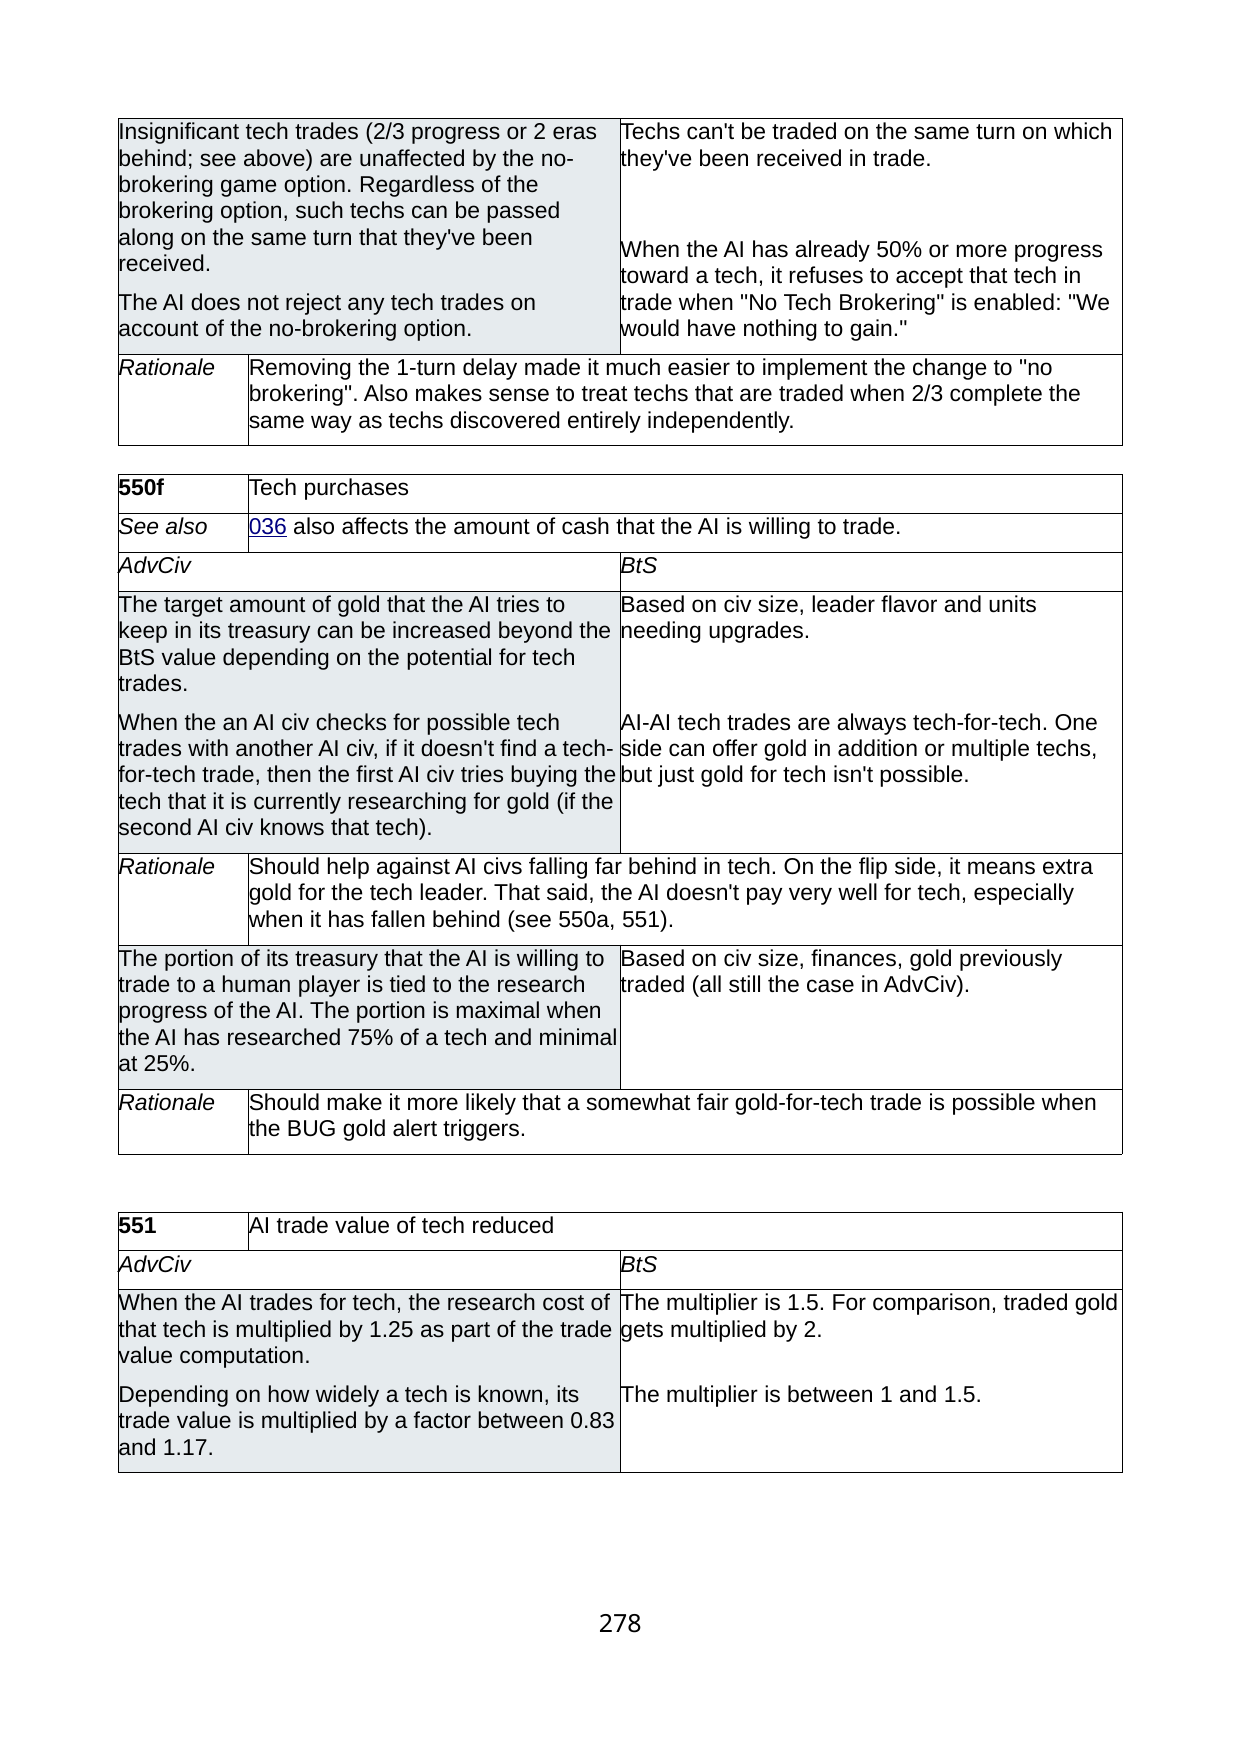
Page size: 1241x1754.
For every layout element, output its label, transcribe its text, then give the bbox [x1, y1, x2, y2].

table_cell Based on civ size, leader flavor and units needing upgrades. AI-AI tech trades are always tech-for-tech. One side can offer gold in addition or multiple techs, but just gold for tech isn't possible. [621, 592, 1122, 853]
table_cell Techs can't be traded on the same turn on which they've been received in trade. When the AI has already 50% or more progress toward a tech, it refuses to accept that tech in trade when "No Tech Brokering" is enabled: "We would have nothing to gain." [621, 119, 1122, 354]
table_cell Insignificant tech trades (2/3 progress or 2 eras behind; see above) are unaffected by the no-brokering game option. Regardless of the brokering option, such techs can be passed along on the same turn that they've been received. The AI does not reject any tech trades on account of the no-brokering option. [119, 119, 620, 354]
table_cell BtS [621, 1251, 1122, 1289]
table_cell Based on civ size, finances, gold previously traded (all still the case in AdvCiv). [621, 946, 1122, 1089]
table_cell Should help against AI civs falling far behind in tech. On the flip side, it means extra gold for the tech leader. That said, the AI doesn't pay very well for tech, especially when it has fallen behind (see 550a, 551). [249, 854, 1122, 944]
table_header AI trade value of tech reduced [249, 1213, 1122, 1250]
table_cell AdvCiv [119, 1251, 620, 1289]
table_cell Rationale [119, 1090, 248, 1154]
table_cell 036 also affects the amount of cash that the AI is willing to trade. [249, 514, 1122, 552]
table_cell Removing the 1-turn delay made it much easier to implement the change to "no brokering". Also makes sense to treat techs that are traded when 2/3 complete the same way as techs discovered entirely independently. [249, 355, 1122, 445]
table_cell Should make it more likely that a somewhat fair gold-for-tech trade is possible when the BUG gold alert triggers. [249, 1090, 1122, 1154]
table_header Tech purchases [249, 475, 1122, 513]
table_header 550f [119, 475, 248, 513]
table_cell BtS [621, 553, 1122, 591]
table_cell The multiplier is 1.5. For comparison, traded gold gets multiplied by 2. The multiplier is between 1 and 1.5. [621, 1290, 1122, 1472]
table_cell The target amount of gold that the AI tries to keep in its treasury can be increased beyond the BtS value depending on the potential for tech trades. When the an AI civ checks for possible tech trades with another AI civ, if it doesn't find a tech-for-tech trade, then the first AI civ tries buying the tech that it is currently researching for gold (if the second AI civ knows that tech). [119, 592, 620, 853]
table_cell When the AI trades for tech, the research cost of that tech is multiplied by 1.25 as part of the trade value computation. Depending on how widely a tech is known, its trade value is multiplied by a factor between 0.83 and 1.17. [119, 1290, 620, 1472]
table_cell AdvCiv [119, 553, 620, 591]
table_header 551 [119, 1213, 248, 1250]
table_cell The portion of its treasury that the AI is willing to trade to a human player is tied to the research progress of the AI. The portion is maximal when the AI has researched 75% of a tech and minimal at 25%. [119, 946, 620, 1089]
table_cell See also [119, 514, 248, 552]
table_cell Rationale [119, 355, 248, 445]
table_cell Rationale [119, 854, 248, 944]
